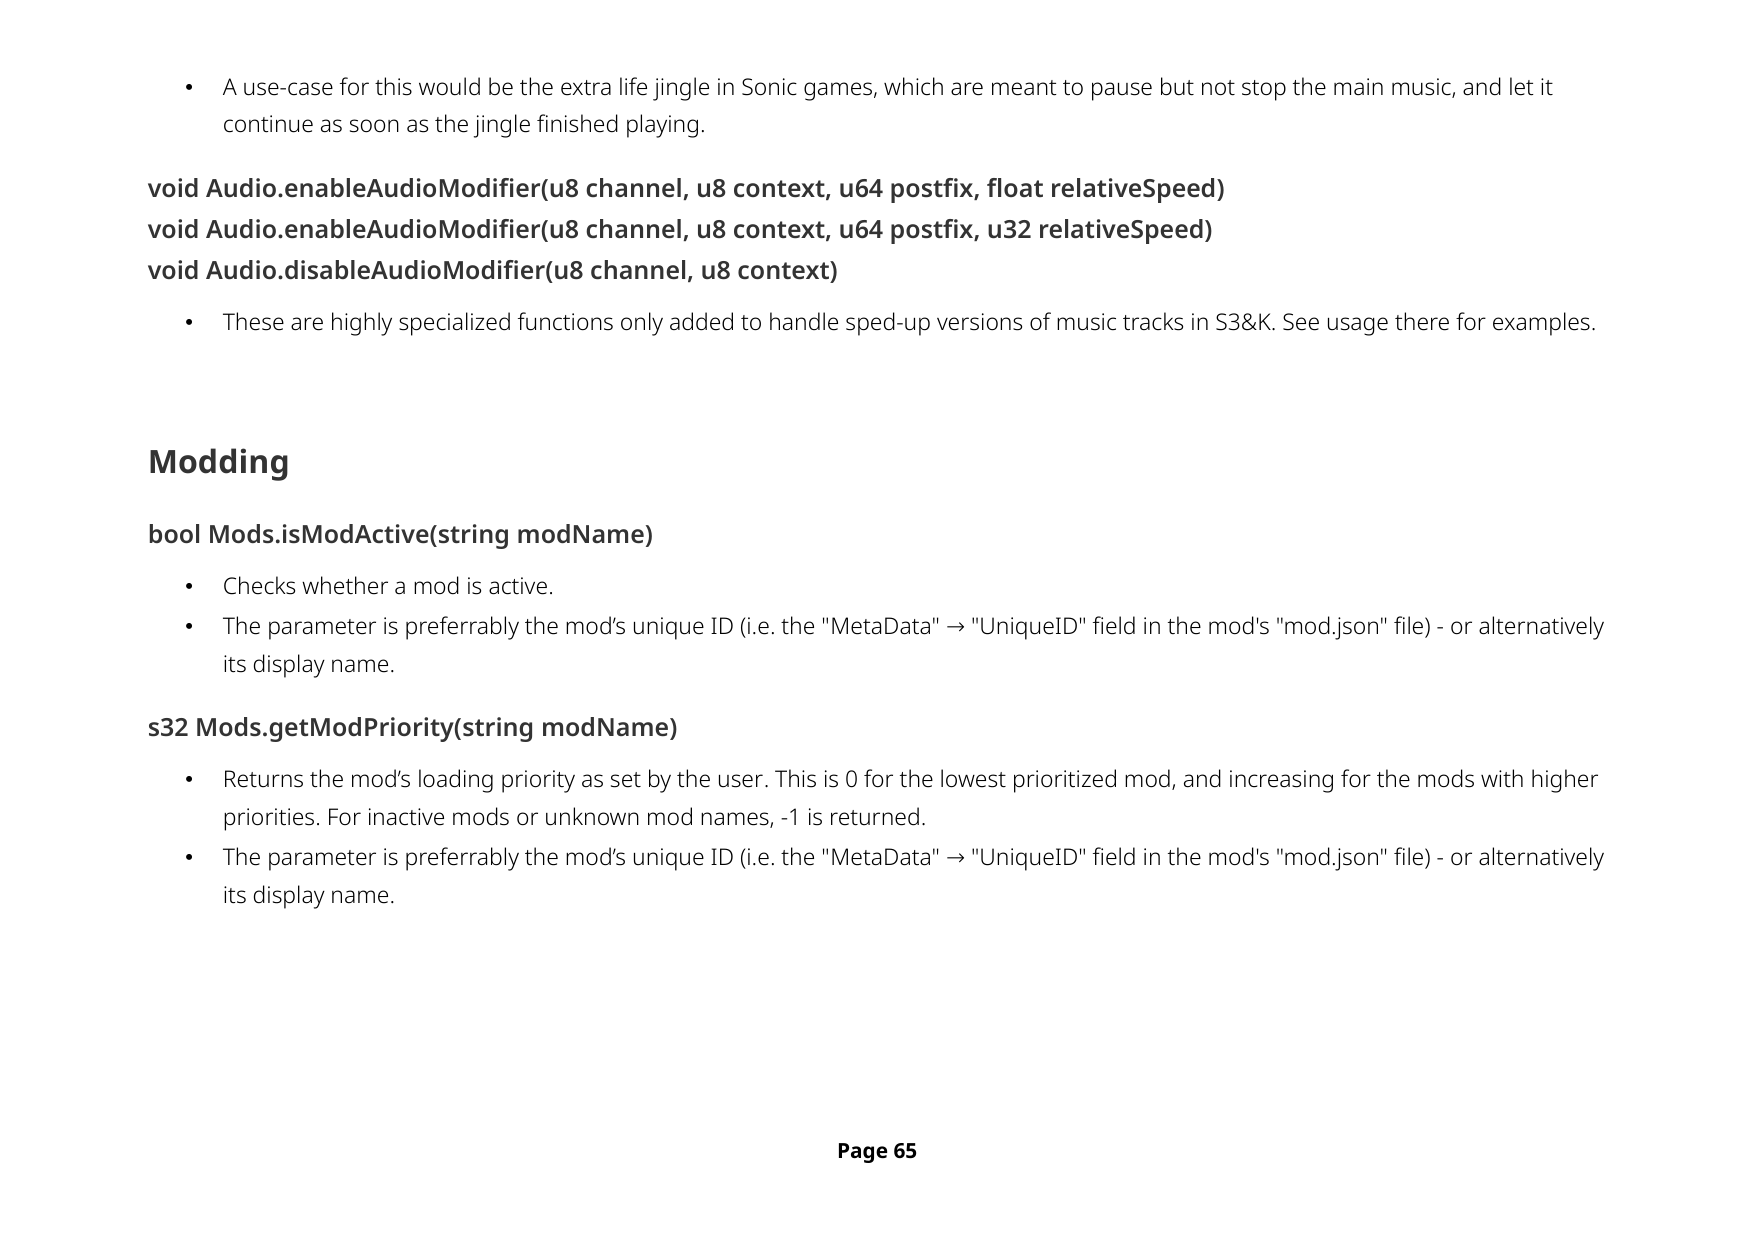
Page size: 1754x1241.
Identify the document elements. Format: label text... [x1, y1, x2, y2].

list A use-case for this would be the extra life jingle in Sonic games, which are meant to pause but not stop the main music, and let it continue as soon as the jingle finished playing. [185, 71, 1606, 139]
list These are highly specialized functions only added to handle sped-up versions of music tracks in S3&K. See usage there for examples. [185, 306, 1606, 337]
subtitle void Audio.enableAudioModifier(u8 channel, u8 context, u64 postfix, float relativeSpeed) void Audio.enableAudioModifier(u8 channel, u8 context, u64 postfix, u32 relativeSpeed) void Audio.disableAudioModifier(u8 channel, u8 context) [148, 171, 1606, 287]
list The parameter is preferrably the mod’s unique ID (i.e. the "MetaData" → "UniqueID" field in the mod's "mod.json" file) - or alternatively its display name. [185, 841, 1606, 910]
list The parameter is preferrably the mod’s unique ID (i.e. the "MetaData" → "UniqueID" field in the mod's "mod.json" file) - or alternatively its display name. [185, 610, 1606, 679]
subtitle s32 Mods.getModPriority(string modName) [148, 710, 1606, 744]
subtitle bool Mods.isModActive(string modName) [148, 516, 1606, 550]
subtitle Modding [148, 439, 1606, 482]
list Checks whether a mod is active. [185, 569, 1606, 601]
list Returns the mod’s loading priority as set by the user. This is 0 for the lowest prioritized mod, and increasing for the mods with higher priorities. For inactive mods or unknown mod names, -1 is returned. [185, 763, 1606, 832]
